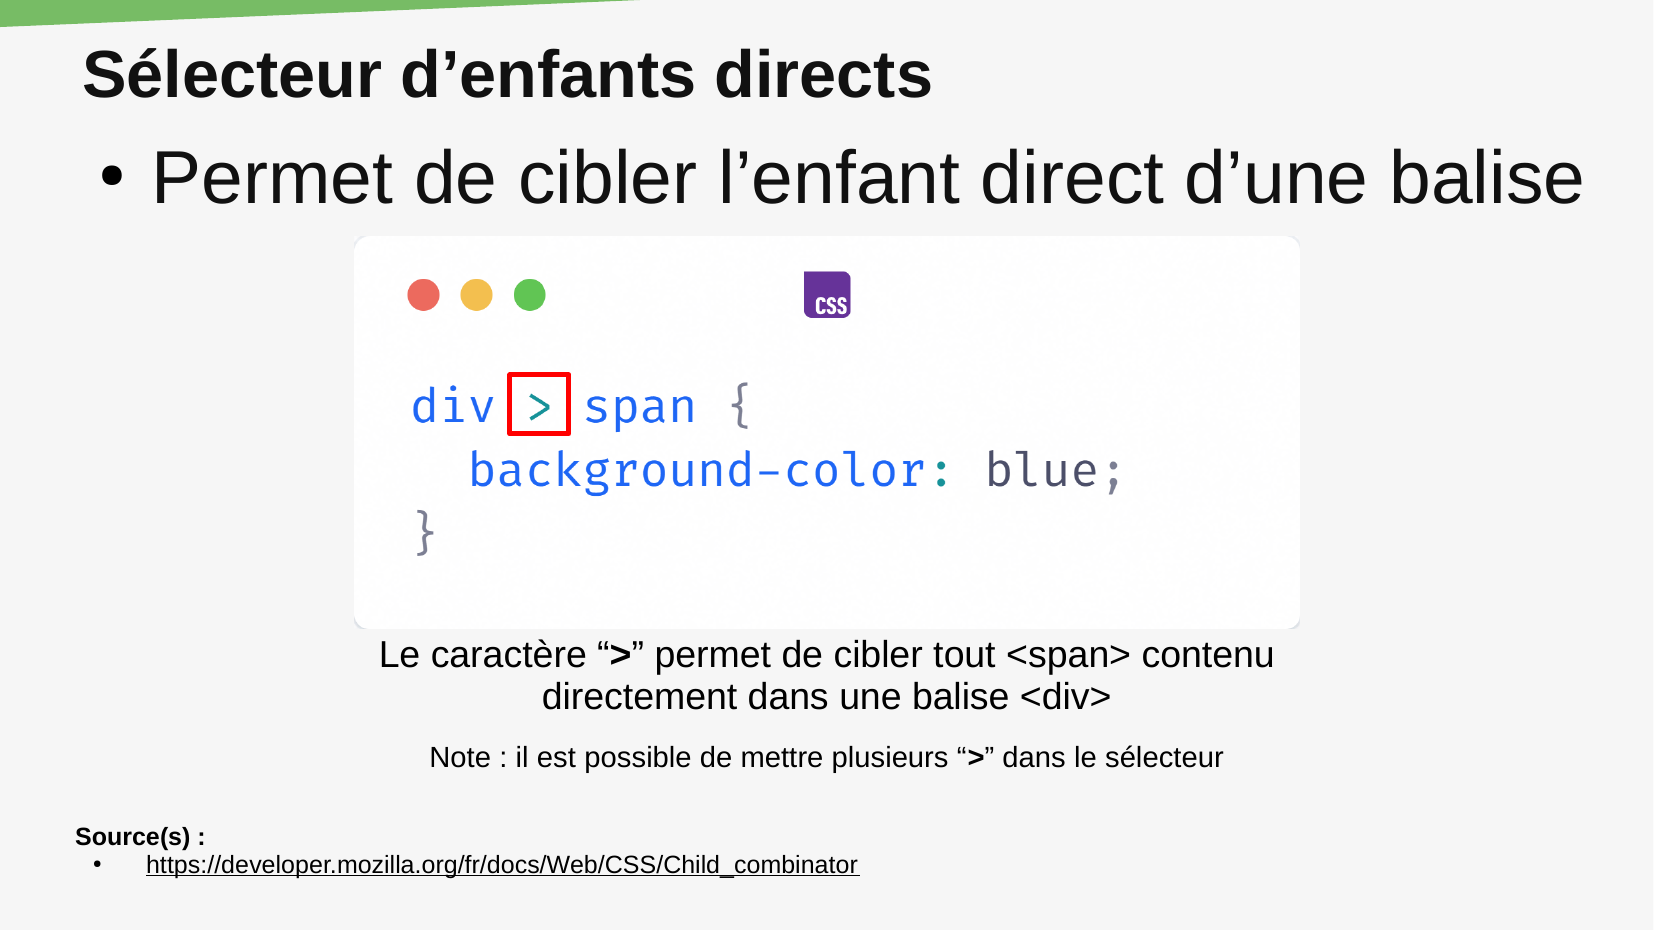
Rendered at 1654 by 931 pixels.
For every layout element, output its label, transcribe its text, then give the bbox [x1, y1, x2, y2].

title Sélecteur d’enfants directs [82, 37, 1571, 114]
text_box [0, 0, 640, 28]
list Permet de cibler l’enfant direct d’une balise [80, 135, 1620, 266]
picture [354, 236, 1300, 625]
text_box Source(s) : https://developer.mozilla.org/fr/docs/Web/CSS/Child_combinator [60, 815, 1546, 929]
text_box Note : il est possible de mettre plusieurs “>” dans le sélecteur [295, 733, 1358, 782]
text_box Le caractère “>” permet de cibler tout <span> contenu directement dans une balise <div> [295, 625, 1358, 725]
